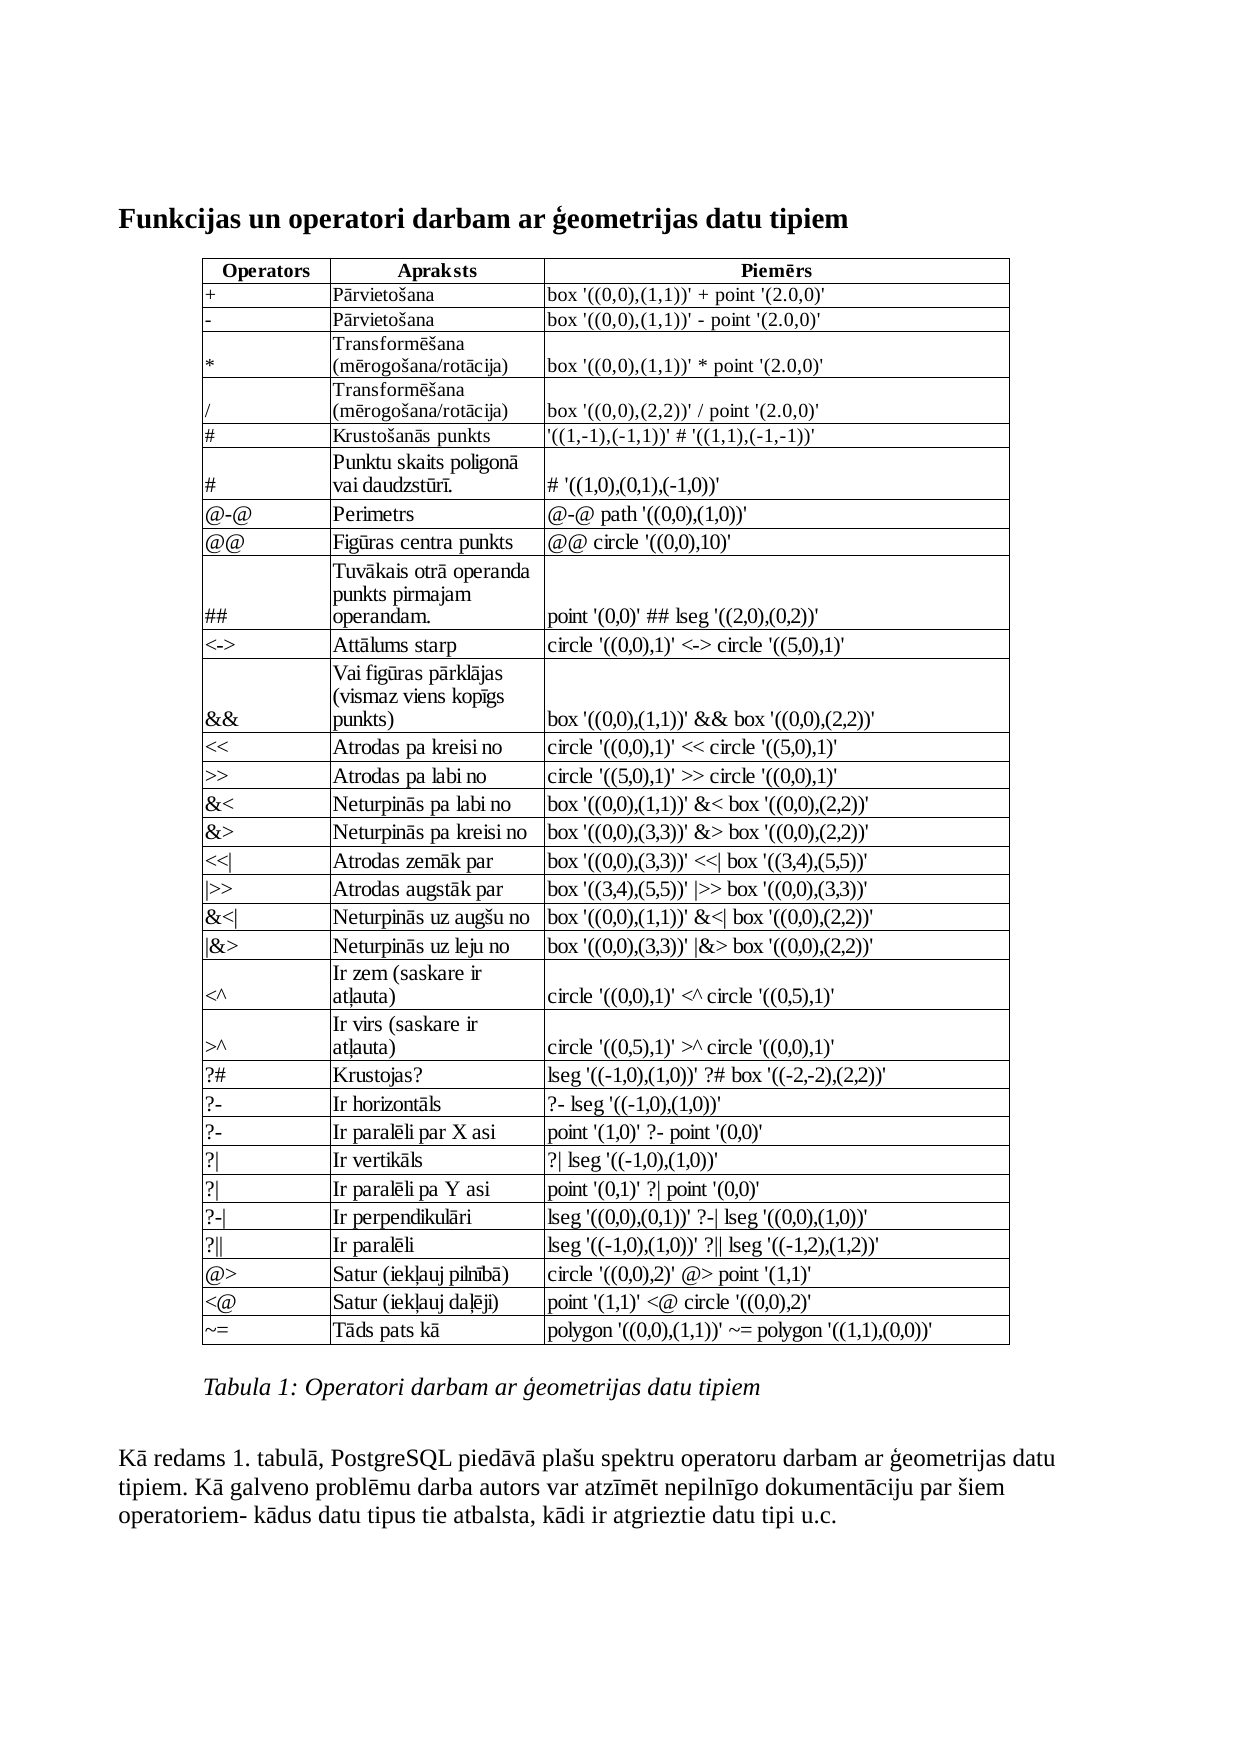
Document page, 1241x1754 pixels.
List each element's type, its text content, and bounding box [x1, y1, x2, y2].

text Kā redams 1. tabulā, PostgreSQL piedāvā plašu spektru operatoru darbam ar ģeometrijas datu tipiem. Kā galveno problēmu darba autors var atzīmēt nepilnīgo dokumentāciju par šiem operatoriem- kādus datu tipus tie atbalsta, kādi ir atgrieztie datu tipi u.c. [118, 1443, 1122, 1529]
subtitle Funkcijas un operatori darbam ar ģeometrijas datu tipiem [118, 201, 1122, 235]
text Tabula 1: Operatori darbam ar ģeometrijas datu tipiem [203, 259, 1011, 1401]
subtitle [203, 247, 1011, 259]
